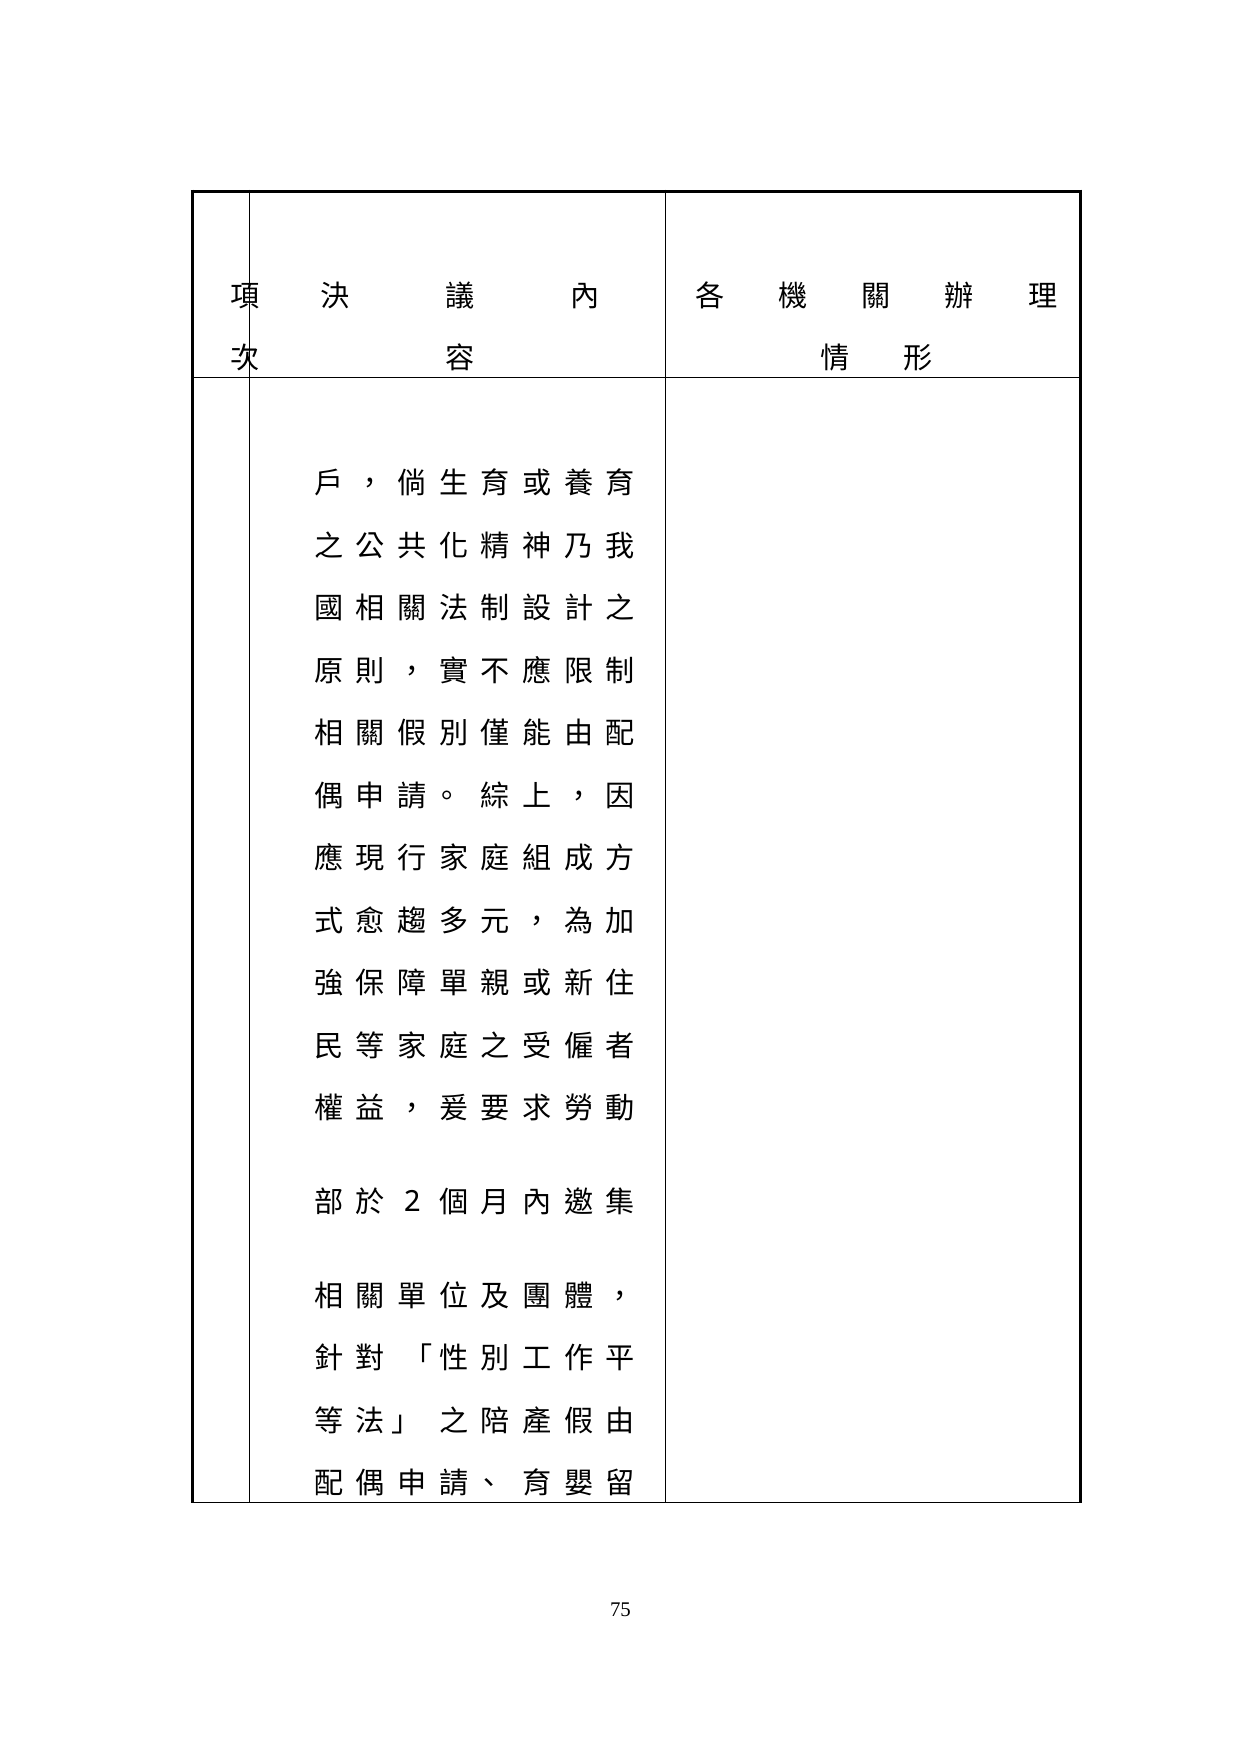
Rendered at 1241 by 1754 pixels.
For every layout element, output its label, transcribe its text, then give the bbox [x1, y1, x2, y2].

table_cell [194, 378, 249, 1502]
table_header 決 議 內 容 [250, 193, 665, 377]
table_header 項次 [194, 193, 249, 377]
table_header 各 機 關 辦 理 情 形 [666, 193, 1079, 377]
table_cell 戶，倘生育或養育之公共化精神乃我國相關法制設計之原則，實不應限制相關假別僅能由配偶申請。綜上，因應現行家庭組成方式愈趨多元，為加強保障單親或新住民等家庭之受僱者權益，爰要求勞動部於2個月內邀集相關單位及團體，針對「性別工作平等法」之陪產假由配偶申請、育嬰留 [250, 378, 665, 1502]
table_cell [666, 378, 1079, 1502]
